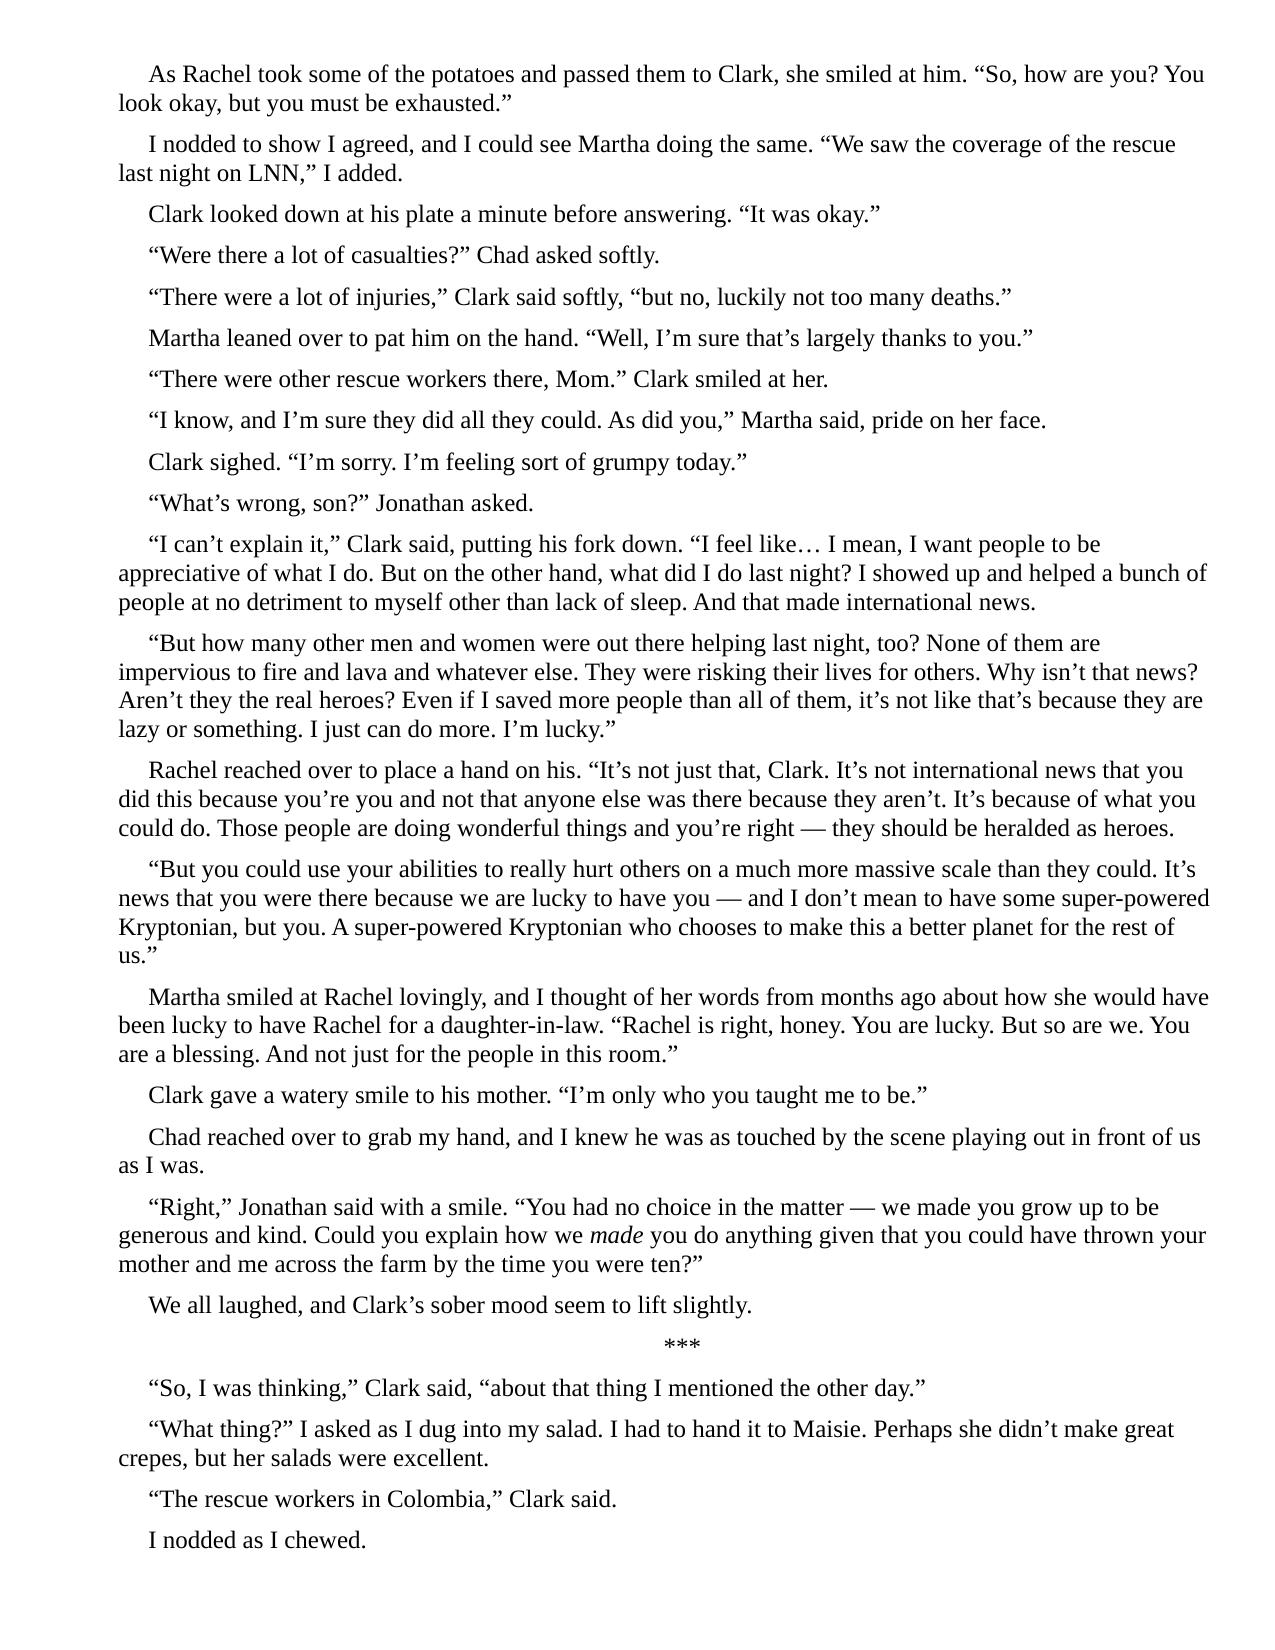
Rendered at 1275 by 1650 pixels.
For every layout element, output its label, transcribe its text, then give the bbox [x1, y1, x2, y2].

text “Right,” Jonathan said with a smile. “You had no choice in the matter — we made you grow up to be generous and kind. Could you explain how we made you do anything given that you could have thrown your mother and me across the farm by the time you were ten?” [118, 1192, 1216, 1278]
text “But you could use your abilities to really hurt others on a much more massive scale than they could. It’s news that you were there because we are lucky to have you — and I don’t mean to have some super-powered Kryptonian, but you. A super-powered Kryptonian who chooses to make this a better planet for the rest of us.” [118, 854, 1216, 969]
text We all laughed, and Clark’s sober mood seem to lift slightly. [118, 1290, 1216, 1319]
text As Rachel took some of the potatoes and passed them to Clark, she smiled at him. “So, how are you? You look okay, but you must be exhausted.” [118, 59, 1216, 117]
text “So, I was thinking,” Clark said, “about that thing I mentioned the other day.” [118, 1373, 1216, 1402]
text Clark looked down at his plate a minute before answering. “It was okay.” [118, 199, 1216, 228]
text Clark sighed. “I’m sorry. I’m feeling sort of grumpy today.” [118, 447, 1216, 475]
text Chad reached over to grab my hand, and I knew he was as touched by the scene playing out in front of us as I was. [118, 1122, 1216, 1179]
text “What thing?” I asked as I dug into my salad. I had to hand it to Maisie. Perhaps she didn’t make great crepes, but her salads were excellent. [118, 1414, 1216, 1472]
text I nodded as I chewed. [118, 1525, 1216, 1554]
text “I know, and I’m sure they did all they could. As did you,” Martha said, pride on her face. [118, 405, 1216, 434]
text “Were there a lot of casualties?” Chad asked softly. [118, 240, 1216, 269]
text “But how many other men and women were out there helping last night, too? None of them are impervious to fire and lava and whatever else. They were risking their lives for others. Why isn’t that news? Aren’t they the real heroes? Even if I saved more people than all of them, it’s not like that’s because they are lazy or something. I just can do more. I’m lucky.” [118, 628, 1216, 743]
text “I can’t explain it,” Clark said, putting his fork down. “I feel like… I mean, I want people to be appreciative of what I do. But on the other hand, what did I do last night? I showed up and helped a bunch of people at no detriment to myself other than lack of sleep. And that made international news. [118, 529, 1216, 615]
text I nodded to show I agreed, and I could see Martha doing the same. “We saw the coverage of the rescue last night on LNN,” I added. [118, 129, 1216, 187]
text “There were a lot of injuries,” Clark said softly, “but no, luckily not too many deaths.” [118, 282, 1216, 310]
text Martha smiled at Rachel lovingly, and I thought of her words from months ago about how she would have been lucky to have Rachel for a daughter-in-law. “Rachel is right, honey. You are lucky. But so are we. You are a blessing. And not just for the people in this room.” [118, 982, 1216, 1068]
text “The rescue workers in Colombia,” Clark said. [118, 1484, 1216, 1513]
text Martha leaned over to pat him on the hand. “Well, I’m sure that’s largely thanks to you.” [118, 323, 1216, 352]
text “What’s wrong, son?” Jonathan asked. [118, 488, 1216, 517]
text *** [118, 1332, 1216, 1360]
text “There were other rescue workers there, Mom.” Clark smiled at her. [118, 364, 1216, 393]
text Clark gave a watery smile to his mother. “I’m only who you taught me to be.” [118, 1080, 1216, 1109]
text Rachel reached over to place a hand on his. “It’s not just that, Clark. It’s not international news that you did this because you’re you and not that anyone else was there because they aren’t. It’s because of what you could do. Those people are doing wonderful things and you’re right — they should be heralded as heroes. [118, 755, 1216, 842]
